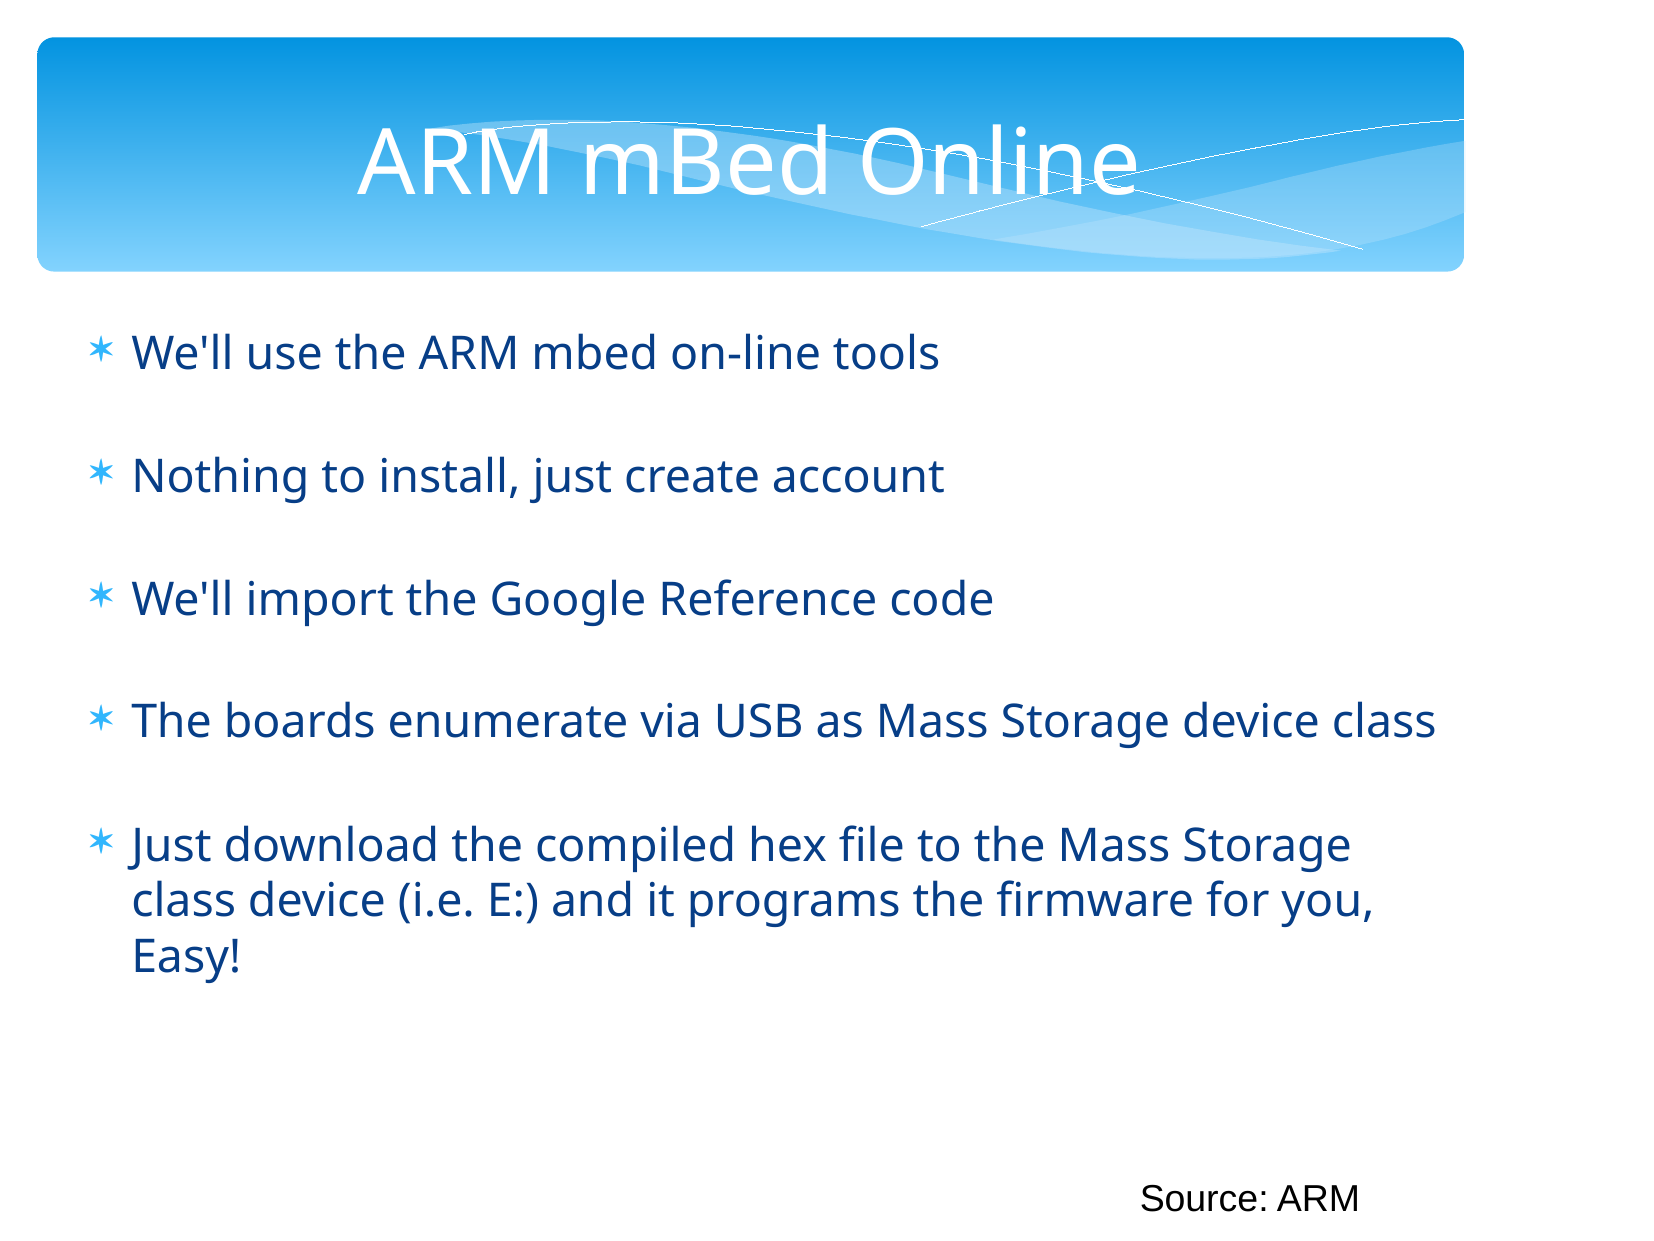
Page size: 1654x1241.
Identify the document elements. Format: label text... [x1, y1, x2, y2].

title ARM mBed Online [74, 55, 1425, 261]
list We'll use the ARM mbed on-line tools Nothing to install, just create account We'll import the Google Reference code The boards enumerate via USB as Mass Storage device class Just download the compiled hex file to the Mass Storage class device (i.e. E:) and it programs the firmware for you, Easy! [75, 315, 1456, 1005]
text_box Source: ARM [1125, 1170, 1591, 1227]
